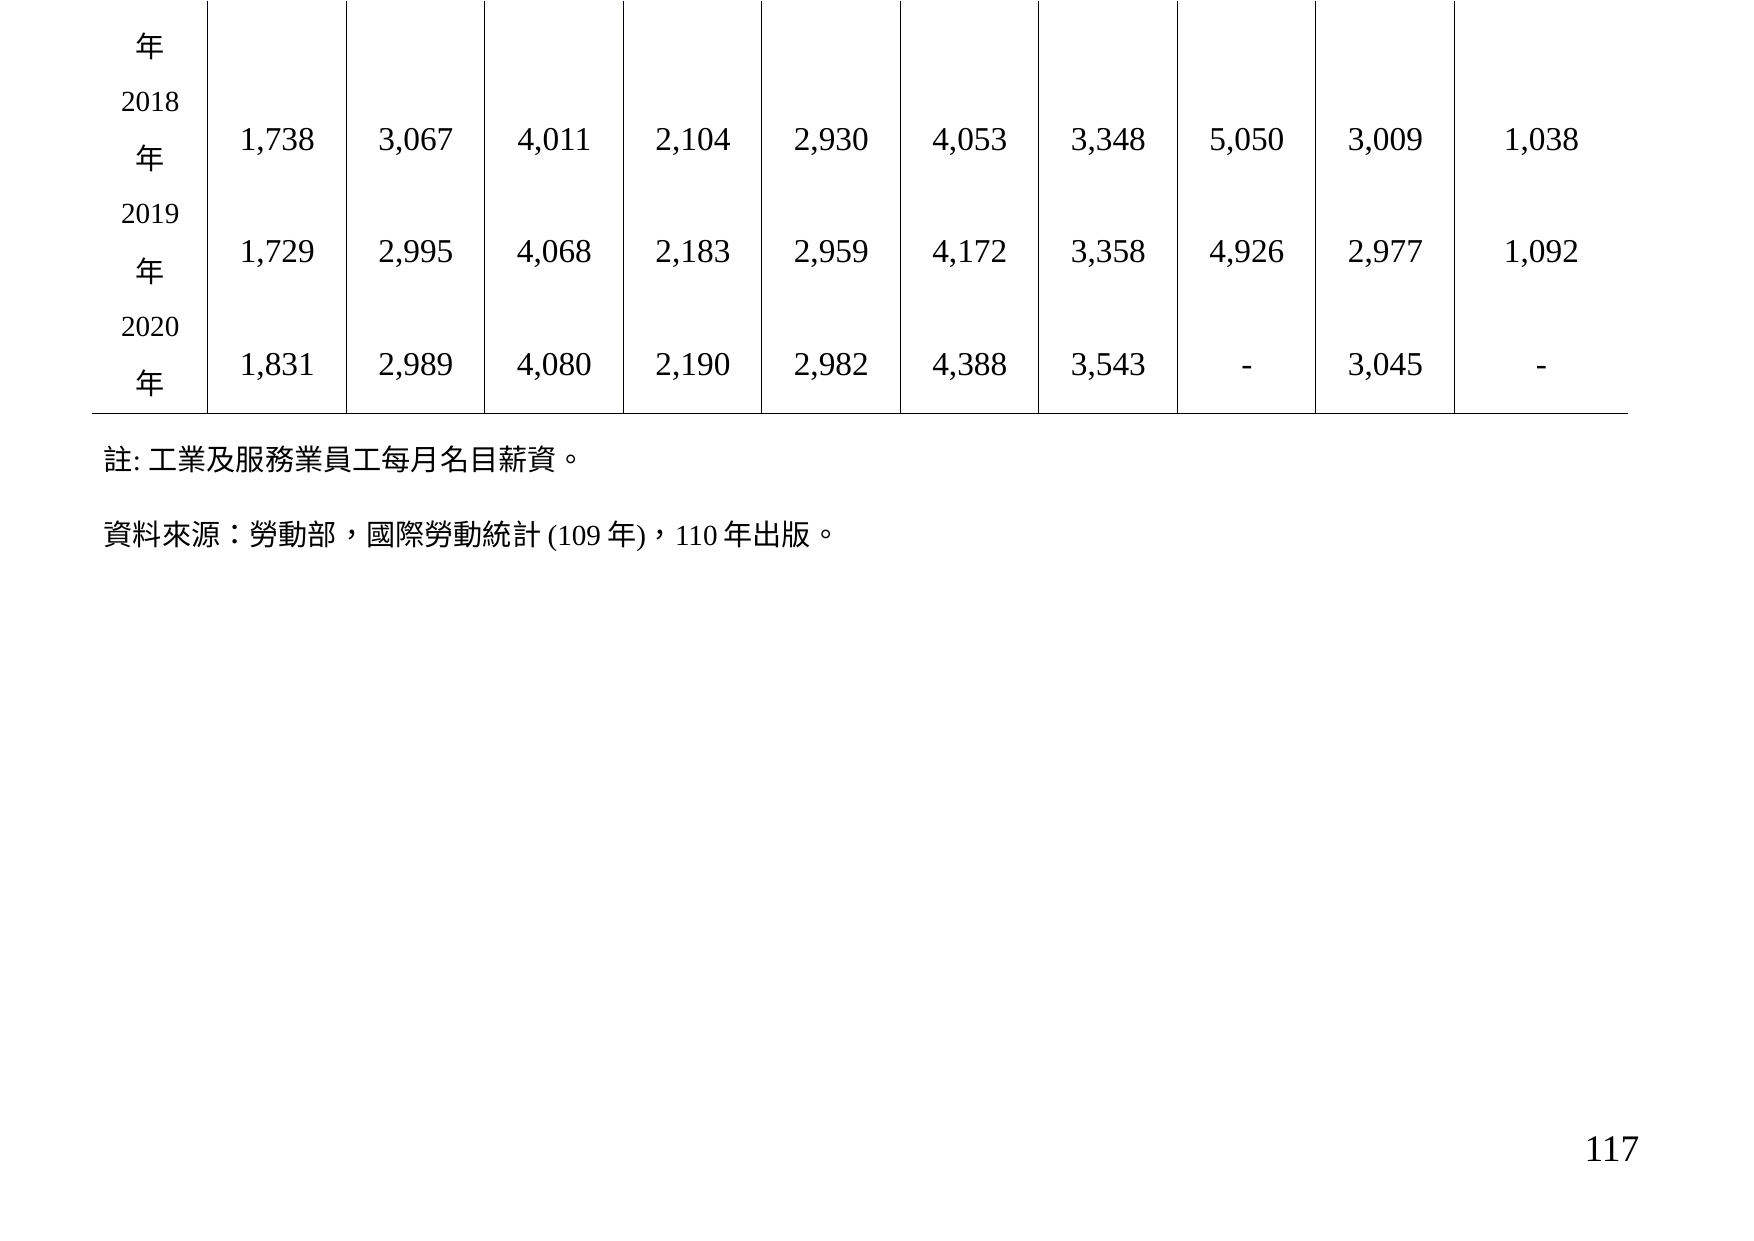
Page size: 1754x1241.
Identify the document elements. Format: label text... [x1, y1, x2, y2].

table_cell 1,729 [208, 188, 346, 301]
table_cell [901, 1, 1038, 76]
table_cell 2,104 [624, 76, 761, 188]
table_cell [1178, 1, 1315, 76]
table_cell [624, 1, 761, 76]
table_cell - [1455, 301, 1628, 413]
table_cell 2019年 [92, 188, 207, 301]
table_cell 5,050 [1178, 76, 1315, 188]
table_cell [485, 1, 623, 76]
table_cell 3,045 [1316, 301, 1454, 413]
table_cell 2,930 [762, 76, 900, 188]
table_cell 1,038 [1455, 76, 1628, 188]
table_cell 3,067 [347, 76, 484, 188]
table_cell 2,995 [347, 188, 484, 301]
text 註: 工業及服務業員工每月名目薪資。 [103, 414, 1639, 489]
table_cell 2,183 [624, 188, 761, 301]
table_cell 3,543 [1039, 301, 1177, 413]
table_cell 1,831 [208, 301, 346, 413]
table_cell 3,009 [1316, 76, 1454, 188]
table_cell 3,348 [1039, 76, 1177, 188]
table_cell [347, 1, 484, 76]
table_cell 3,358 [1039, 188, 1177, 301]
table_cell 年 [92, 1, 207, 76]
table_cell 4,080 [485, 301, 623, 413]
table_cell [1039, 1, 1177, 76]
table_cell [208, 1, 346, 76]
table_cell 4,068 [485, 188, 623, 301]
table_cell 4,053 [901, 76, 1038, 188]
table_cell 2,977 [1316, 188, 1454, 301]
table_cell 2,982 [762, 301, 900, 413]
table_cell 2018年 [92, 76, 207, 188]
table_cell [1316, 1, 1454, 76]
text 資料來源：勞動部，國際勞動統計 (109年)，110年出版。 [103, 489, 1639, 564]
table_cell 2,989 [347, 301, 484, 413]
table_cell [762, 1, 900, 76]
table_cell 4,172 [901, 188, 1038, 301]
table_cell 2,959 [762, 188, 900, 301]
table_cell 4,011 [485, 76, 623, 188]
table_cell - [1178, 301, 1315, 413]
table_cell 1,092 [1455, 188, 1628, 301]
table_cell 4,926 [1178, 188, 1315, 301]
table_cell 2020年 [92, 301, 207, 413]
table_cell 1,738 [208, 76, 346, 188]
table_cell 2,190 [624, 301, 761, 413]
table_cell [1455, 1, 1628, 76]
table_cell 4,388 [901, 301, 1038, 413]
